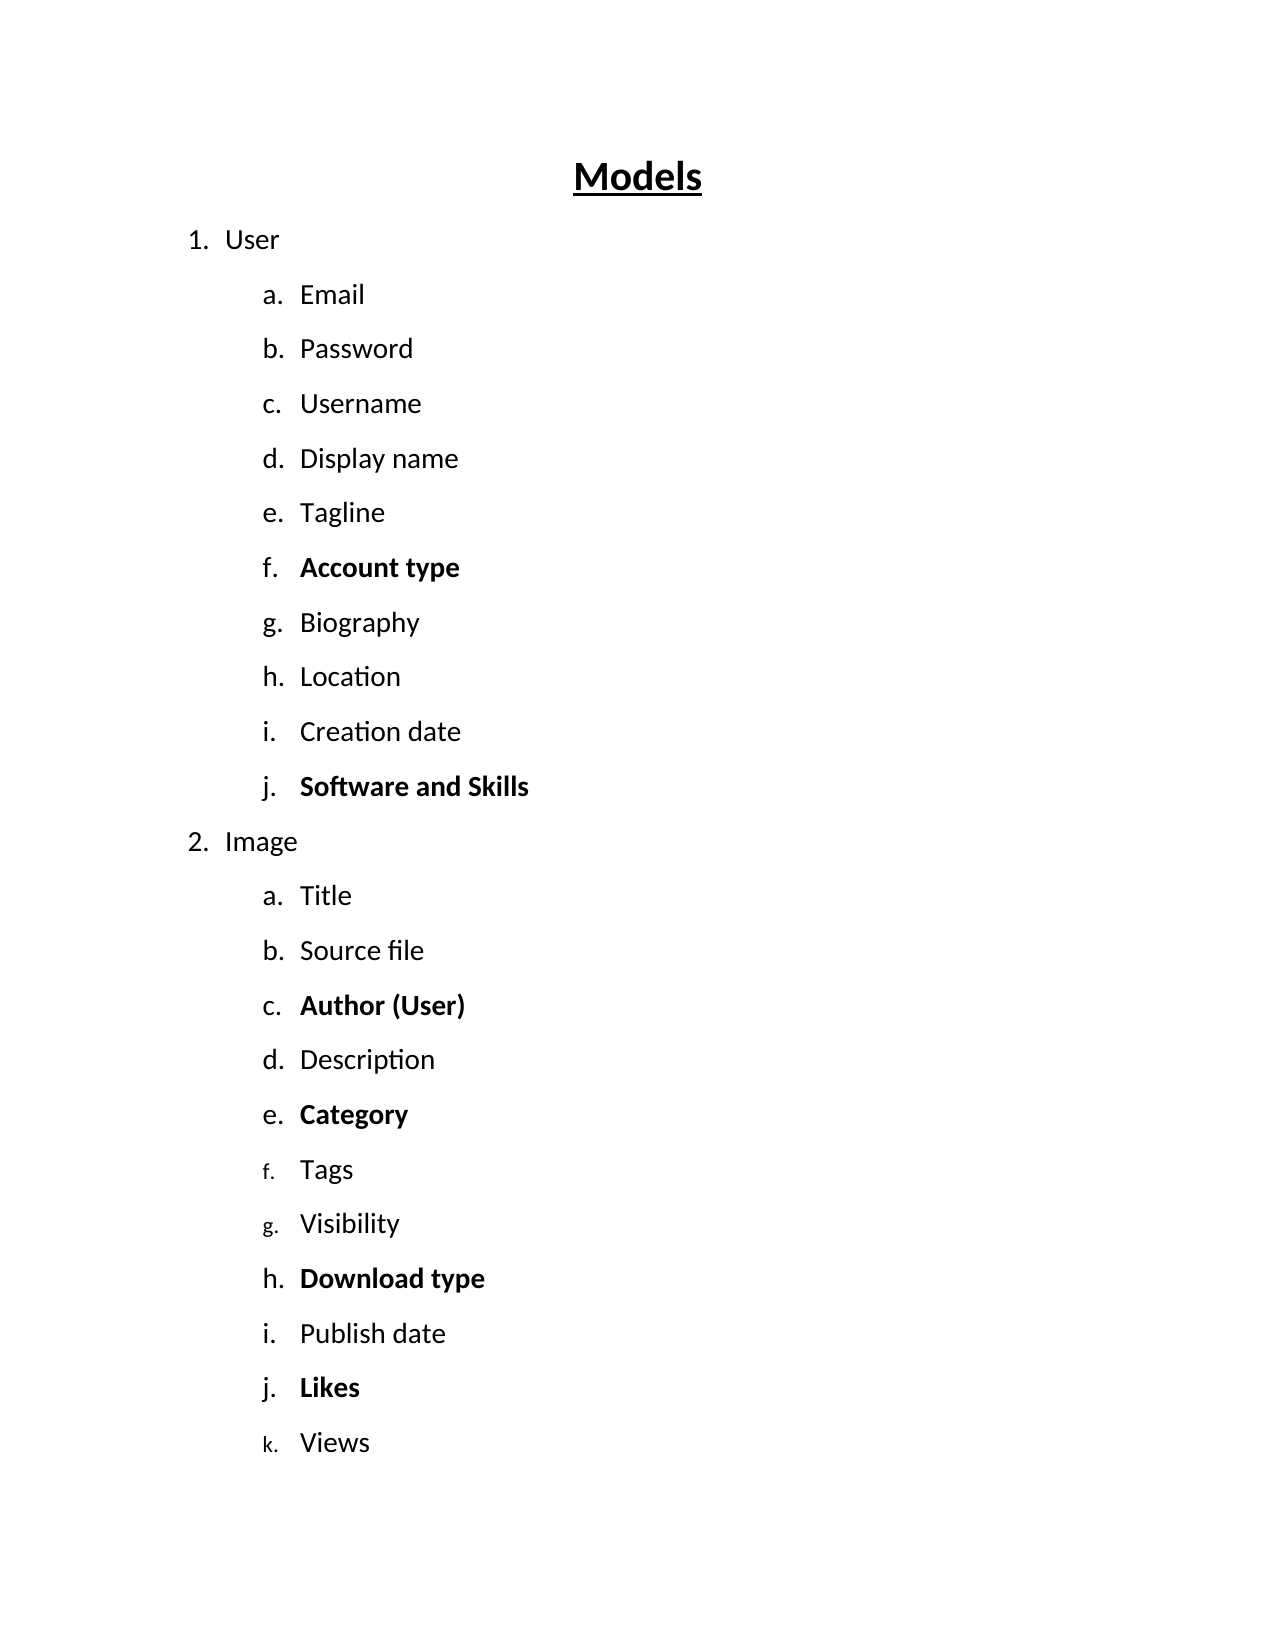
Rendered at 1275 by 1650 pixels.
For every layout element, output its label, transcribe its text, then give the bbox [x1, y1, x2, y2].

list Account type [262, 549, 1125, 585]
list Tagline [262, 494, 1125, 530]
list Password [262, 330, 1125, 366]
list Biography [262, 604, 1125, 639]
list Source file [262, 932, 1125, 968]
text Models [150, 150, 1125, 201]
list Views [262, 1424, 1125, 1460]
list Category [262, 1096, 1125, 1132]
list User [187, 221, 1125, 257]
list Description [262, 1041, 1125, 1077]
list Display name [262, 440, 1125, 475]
list Publish date [262, 1315, 1125, 1350]
list Title [262, 877, 1125, 913]
list Image [187, 823, 1125, 858]
list Download type [262, 1260, 1125, 1296]
list Email [262, 276, 1125, 311]
list Software and Skills [262, 768, 1125, 803]
list Tags [262, 1151, 1125, 1186]
list Creation date [262, 713, 1125, 749]
list Author (User) [262, 987, 1125, 1022]
list Username [262, 385, 1125, 421]
list Likes [262, 1369, 1125, 1405]
list Visibility [262, 1205, 1125, 1241]
list Location [262, 658, 1125, 694]
